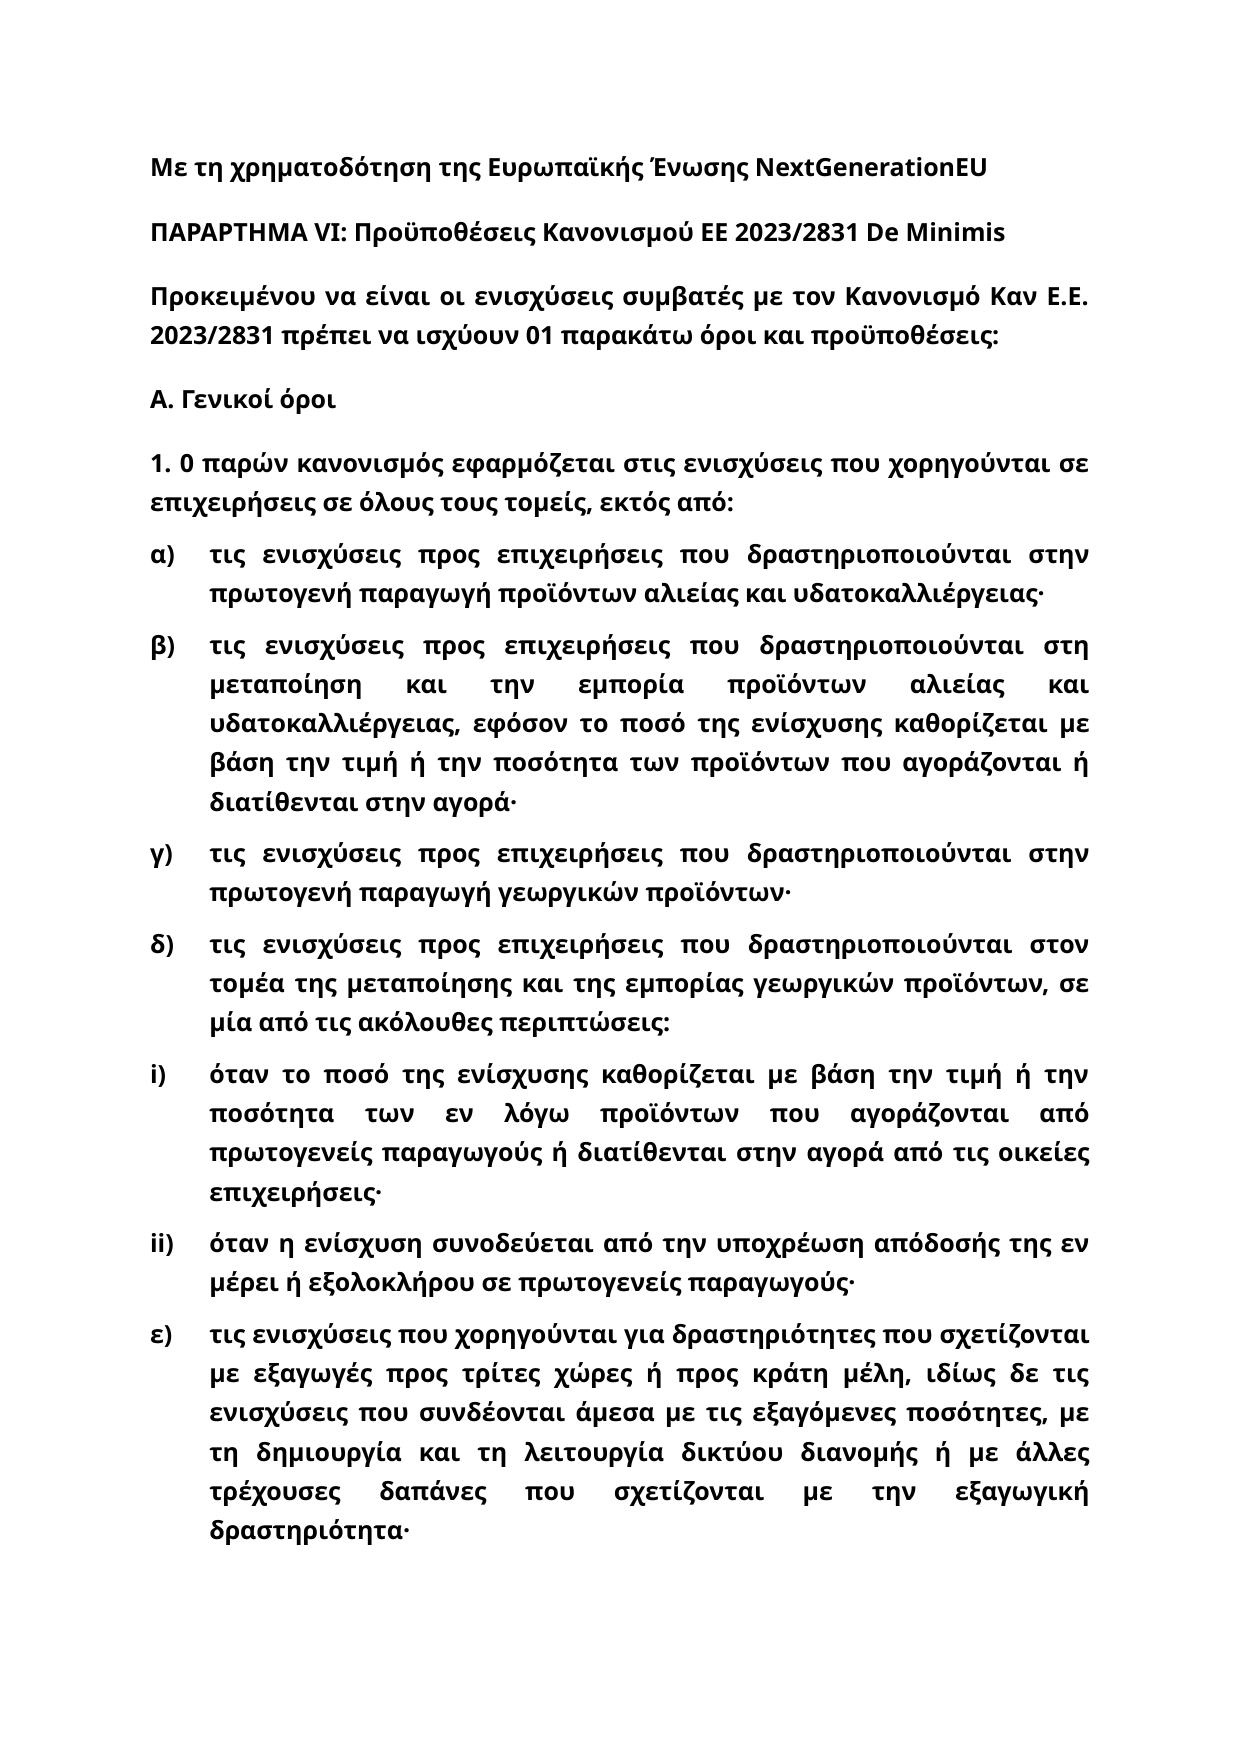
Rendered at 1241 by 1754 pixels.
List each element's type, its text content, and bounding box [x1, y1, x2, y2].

text Με τη χρηματοδότηση της Ευρωπαϊκής Ένωσης NextGenerationEU [150, 150, 1090, 184]
list δ) τις ενισχύσεις προς επιχειρήσεις που δραστηριοποιούνται στον τομέα της μεταποίησης και της εμπορίας γεωργικών προϊόντων, σε μία από τις ακόλουθες περιπτώσεις: [150, 927, 1090, 1039]
text Προκειμένου να είναι οι ενισχύσεις συμβατές με τον Κανονισμό Καν E.E. 2023/2831 πρέπει να ισχύουν 01 παρακάτω όροι και προϋποθέσεις: [150, 278, 1090, 352]
list α) τις ενισχύσεις προς επιχειρήσεις που δραστηριοποιούνται στην πρωτογενή παραγωγή προϊόντων αλιείας και υδατοκαλλιέργειας· [150, 537, 1090, 610]
list γ) τις ενισχύσεις προς επιχειρήσεις που δραστηριοποιούνται στην πρωτογενή παραγωγή γεωργικών προϊόντων· [150, 836, 1090, 909]
text Α. Γενικοί όροι [150, 382, 1090, 416]
list ii) όταν η ενίσχυση συνοδεύεται από την υποχρέωση απόδοσής της εν μέρει ή εξολοκλήρου σε πρωτογενείς παραγωγούς· [150, 1226, 1090, 1299]
list β) τις ενισχύσεις προς επιχειρήσεις που δραστηριοποιούνται στη μεταποίηση και την εμπορία προϊόντων αλιείας και υδατοκαλλιέργειας, εφόσον το ποσό της ενίσχυσης καθορίζεται με βάση την τιμή ή την ποσότητα των προϊόντων που αγοράζονται ή διατίθενται στην αγορά· [150, 627, 1090, 818]
text ΠΑΡΑΡΤΗΜΑ VI: Προϋποθέσεις Κανονισμού ΕΕ 2023/2831 De Minimis [150, 214, 1090, 248]
text 1. 0 παρών κανονισμός εφαρμόζεται στις ενισχύσεις που χορηγούνται σε επιχειρήσεις σε όλους τους τομείς, εκτός από: [150, 446, 1090, 519]
list ε) τις ενισχύσεις που χορηγούνται για δραστηριότητες που σχετίζονται με εξαγωγές προς τρίτες χώρες ή προς κράτη μέλη, ιδίως δε τις ενισχύσεις που συνδέονται άμεσα με τις εξαγόμενες ποσότητες, με τη δημιουργία και τη λειτουργία δικτύου διανομής ή με άλλες τρέχουσες δαπάνες που σχετίζονται με την εξαγωγική δραστηριότητα· [150, 1317, 1090, 1547]
list i) όταν το ποσό της ενίσχυσης καθορίζεται με βάση την τιμή ή την ποσότητα των εν λόγω προϊόντων που αγοράζονται από πρωτογενείς παραγωγούς ή διατίθενται στην αγορά από τις οικείες επιχειρήσεις· [150, 1057, 1090, 1208]
